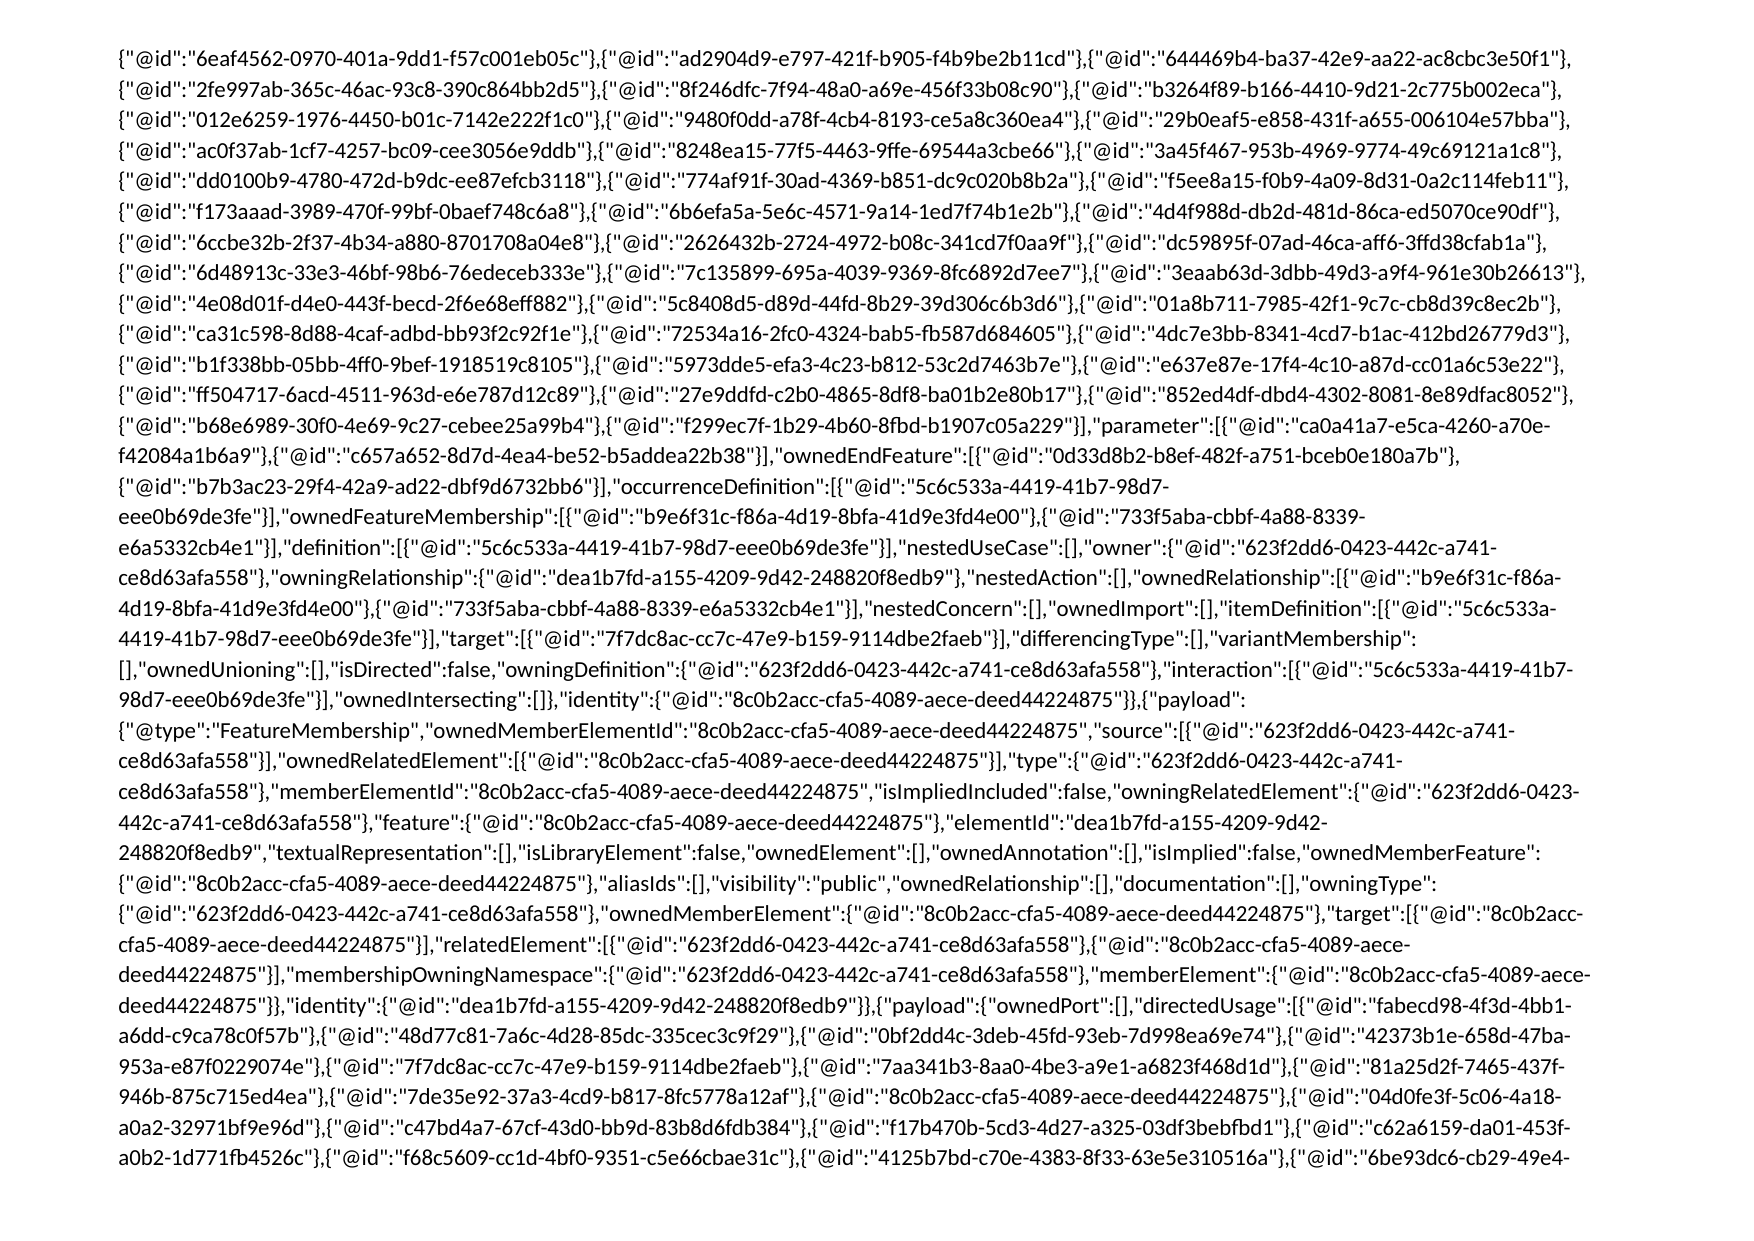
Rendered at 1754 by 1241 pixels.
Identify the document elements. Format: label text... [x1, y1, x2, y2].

text {"@id":"6eaf4562-0970-401a-9dd1-f57c001eb05c"},{"@id":"ad2904d9-e797-421f-b905-f4b9be2b11cd"},{"@id":"644469b4-ba37-42e9-aa22-ac8cbc3e50f1"},{"@id":"2fe997ab-365c-46ac-93c8-390c864bb2d5"},{"@id":"8f246dfc-7f94-48a0-a69e-456f33b08c90"},{"@id":"b3264f89-b166-4410-9d21-2c775b002eca"},{"@id":"012e6259-1976-4450-b01c-7142e222f1c0"},{"@id":"9480f0dd-a78f-4cb4-8193-ce5a8c360ea4"},{"@id":"29b0eaf5-e858-431f-a655-006104e57bba"},{"@id":"ac0f37ab-1cf7-4257-bc09-cee3056e9ddb"},{"@id":"8248ea15-77f5-4463-9ffe-69544a3cbe66"},{"@id":"3a45f467-953b-4969-9774-49c69121a1c8"},{"@id":"dd0100b9-4780-472d-b9dc-ee87efcb3118"},{"@id":"774af91f-30ad-4369-b851-dc9c020b8b2a"},{"@id":"f5ee8a15-f0b9-4a09-8d31-0a2c114feb11"},{"@id":"f173aaad-3989-470f-99bf-0baef748c6a8"},{"@id":"6b6efa5a-5e6c-4571-9a14-1ed7f74b1e2b"},{"@id":"4d4f988d-db2d-481d-86ca-ed5070ce90df"},{"@id":"6ccbe32b-2f37-4b34-a880-8701708a04e8"},{"@id":"2626432b-2724-4972-b08c-341cd7f0aa9f"},{"@id":"dc59895f-07ad-46ca-aff6-3ffd38cfab1a"},{"@id":"6d48913c-33e3-46bf-98b6-76edeceb333e"},{"@id":"7c135899-695a-4039-9369-8fc6892d7ee7"},{"@id":"3eaab63d-3dbb-49d3-a9f4-961e30b26613"},{"@id":"4e08d01f-d4e0-443f-becd-2f6e68eff882"},{"@id":"5c8408d5-d89d-44fd-8b29-39d306c6b3d6"},{"@id":"01a8b711-7985-42f1-9c7c-cb8d39c8ec2b"},{"@id":"ca31c598-8d88-4caf-adbd-bb93f2c92f1e"},{"@id":"72534a16-2fc0-4324-bab5-fb587d684605"},{"@id":"4dc7e3bb-8341-4cd7-b1ac-412bd26779d3"},{"@id":"b1f338bb-05bb-4ff0-9bef-1918519c8105"},{"@id":"5973dde5-efa3-4c23-b812-53c2d7463b7e"},{"@id":"e637e87e-17f4-4c10-a87d-cc01a6c53e22"},{"@id":"ff504717-6acd-4511-963d-e6e787d12c89"},{"@id":"27e9ddfd-c2b0-4865-8df8-ba01b2e80b17"},{"@id":"852ed4df-dbd4-4302-8081-8e89dfac8052"},{"@id":"b68e6989-30f0-4e69-9c27-cebee25a99b4"},{"@id":"f299ec7f-1b29-4b60-8fbd-b1907c05a229"}],"parameter":[{"@id":"ca0a41a7-e5ca-4260-a70e-f42084a1b6a9"},{"@id":"c657a652-8d7d-4ea4-be52-b5addea22b38"}],"ownedEndFeature":[{"@id":"0d33d8b2-b8ef-482f-a751-bceb0e180a7b"},{"@id":"b7b3ac23-29f4-42a9-ad22-dbf9d6732bb6"}],"occurrenceDefinition":[{"@id":"5c6c533a-4419-41b7-98d7-eee0b69de3fe"}],"ownedFeatureMembership":[{"@id":"b9e6f31c-f86a-4d19-8bfa-41d9e3fd4e00"},{"@id":"733f5aba-cbbf-4a88-8339-e6a5332cb4e1"}],"definition":[{"@id":"5c6c533a-4419-41b7-98d7-eee0b69de3fe"}],"nestedUseCase":[],"owner":{"@id":"623f2dd6-0423-442c-a741-ce8d63afa558"},"owningRelationship":{"@id":"dea1b7fd-a155-4209-9d42-248820f8edb9"},"nestedAction":[],"ownedRelationship":[{"@id":"b9e6f31c-f86a-4d19-8bfa-41d9e3fd4e00"},{"@id":"733f5aba-cbbf-4a88-8339-e6a5332cb4e1"}],"nestedConcern":[],"ownedImport":[],"itemDefinition":[{"@id":"5c6c533a-4419-41b7-98d7-eee0b69de3fe"}],"target":[{"@id":"7f7dc8ac-cc7c-47e9-b159-9114dbe2faeb"}],"differencingType":[],"variantMembership":[],"ownedUnioning":[],"isDirected":false,"owningDefinition":{"@id":"623f2dd6-0423-442c-a741-ce8d63afa558"},"interaction":[{"@id":"5c6c533a-4419-41b7-98d7-eee0b69de3fe"}],"ownedIntersecting":[]},"identity":{"@id":"8c0b2acc-cfa5-4089-aece-deed44224875"}},{"payload":{"@type":"FeatureMembership","ownedMemberElementId":"8c0b2acc-cfa5-4089-aece-deed44224875","source":[{"@id":"623f2dd6-0423-442c-a741-ce8d63afa558"}],"ownedRelatedElement":[{"@id":"8c0b2acc-cfa5-4089-aece-deed44224875"}],"type":{"@id":"623f2dd6-0423-442c-a741-ce8d63afa558"},"memberElementId":"8c0b2acc-cfa5-4089-aece-deed44224875","isImpliedIncluded":false,"owningRelatedElement":{"@id":"623f2dd6-0423-442c-a741-ce8d63afa558"},"feature":{"@id":"8c0b2acc-cfa5-4089-aece-deed44224875"},"elementId":"dea1b7fd-a155-4209-9d42-248820f8edb9","textualRepresentation":[],"isLibraryElement":false,"ownedElement":[],"ownedAnnotation":[],"isImplied":false,"ownedMemberFeature":{"@id":"8c0b2acc-cfa5-4089-aece-deed44224875"},"aliasIds":[],"visibility":"public","ownedRelationship":[],"documentation":[],"owningType":{"@id":"623f2dd6-0423-442c-a741-ce8d63afa558"},"ownedMemberElement":{"@id":"8c0b2acc-cfa5-4089-aece-deed44224875"},"target":[{"@id":"8c0b2acc-cfa5-4089-aece-deed44224875"}],"relatedElement":[{"@id":"623f2dd6-0423-442c-a741-ce8d63afa558"},{"@id":"8c0b2acc-cfa5-4089-aece-deed44224875"}],"membershipOwningNamespace":{"@id":"623f2dd6-0423-442c-a741-ce8d63afa558"},"memberElement":{"@id":"8c0b2acc-cfa5-4089-aece-deed44224875"}},"identity":{"@id":"dea1b7fd-a155-4209-9d42-248820f8edb9"}},{"payload":{"ownedPort":[],"directedUsage":[{"@id":"fabecd98-4f3d-4bb1-a6dd-c9ca78c0f57b"},{"@id":"48d77c81-7a6c-4d28-85dc-335cec3c9f29"},{"@id":"0bf2dd4c-3deb-45fd-93eb-7d998ea69e74"},{"@id":"42373b1e-658d-47ba-953a-e87f0229074e"},{"@id":"7f7dc8ac-cc7c-47e9-b159-9114dbe2faeb"},{"@id":"7aa341b3-8aa0-4be3-a9e1-a6823f468d1d"},{"@id":"81a25d2f-7465-437f-946b-875c715ed4ea"},{"@id":"7de35e92-37a3-4cd9-b817-8fc5778a12af"},{"@id":"8c0b2acc-cfa5-4089-aece-deed44224875"},{"@id":"04d0fe3f-5c06-4a18-a0a2-32971bf9e96d"},{"@id":"c47bd4a7-67cf-43d0-bb9d-83b8d6fdb384"},{"@id":"f17b470b-5cd3-4d27-a325-03df3bebfbd1"},{"@id":"c62a6159-da01-453f-a0b2-1d771fb4526c"},{"@id":"f68c5609-cc1d-4bf0-9351-c5e66cbae31c"},{"@id":"4125b7bd-c70e-4383-8f33-63e5e310516a"},{"@id":"6be93dc6-cb29-49e4- [118, 44, 1606, 1172]
